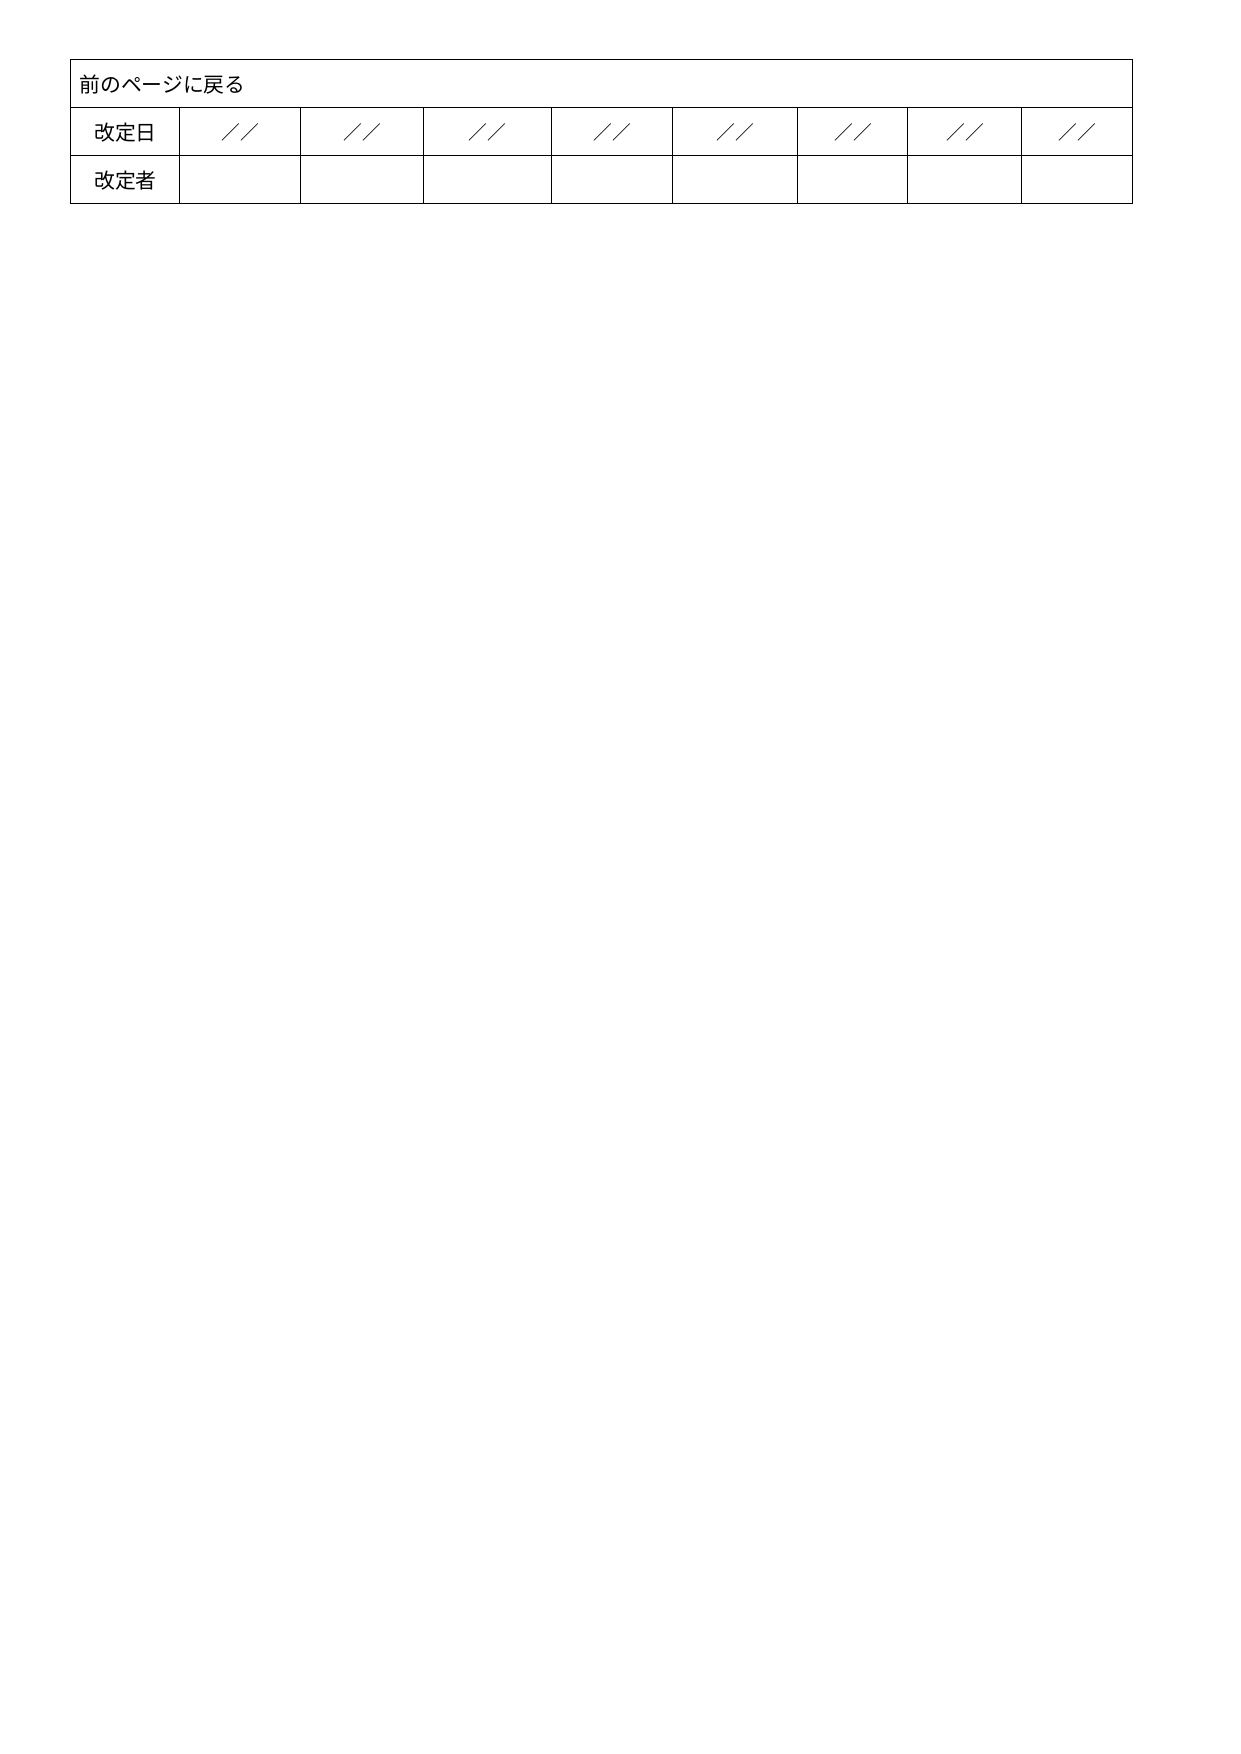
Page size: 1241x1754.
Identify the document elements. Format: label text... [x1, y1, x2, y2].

table_cell [301, 156, 423, 203]
table_cell ／／ [552, 108, 672, 155]
table_cell [908, 156, 1021, 203]
table_cell ／／ [424, 108, 551, 155]
table_cell 前のページに戻る [71, 60, 1132, 107]
table_cell 改定者 [71, 156, 179, 203]
table_cell ／／ [673, 108, 797, 155]
table_cell ／／ [798, 108, 907, 155]
table_cell 改定日 [71, 108, 179, 155]
table_cell [673, 156, 797, 203]
table_cell [180, 156, 300, 203]
table_cell [1022, 156, 1132, 203]
table_cell [552, 156, 672, 203]
table_cell [798, 156, 907, 203]
table_cell [424, 156, 551, 203]
table_cell ／／ [180, 108, 300, 155]
table_cell ／／ [908, 108, 1021, 155]
table_cell ／／ [301, 108, 423, 155]
table_cell ／／ [1022, 108, 1132, 155]
